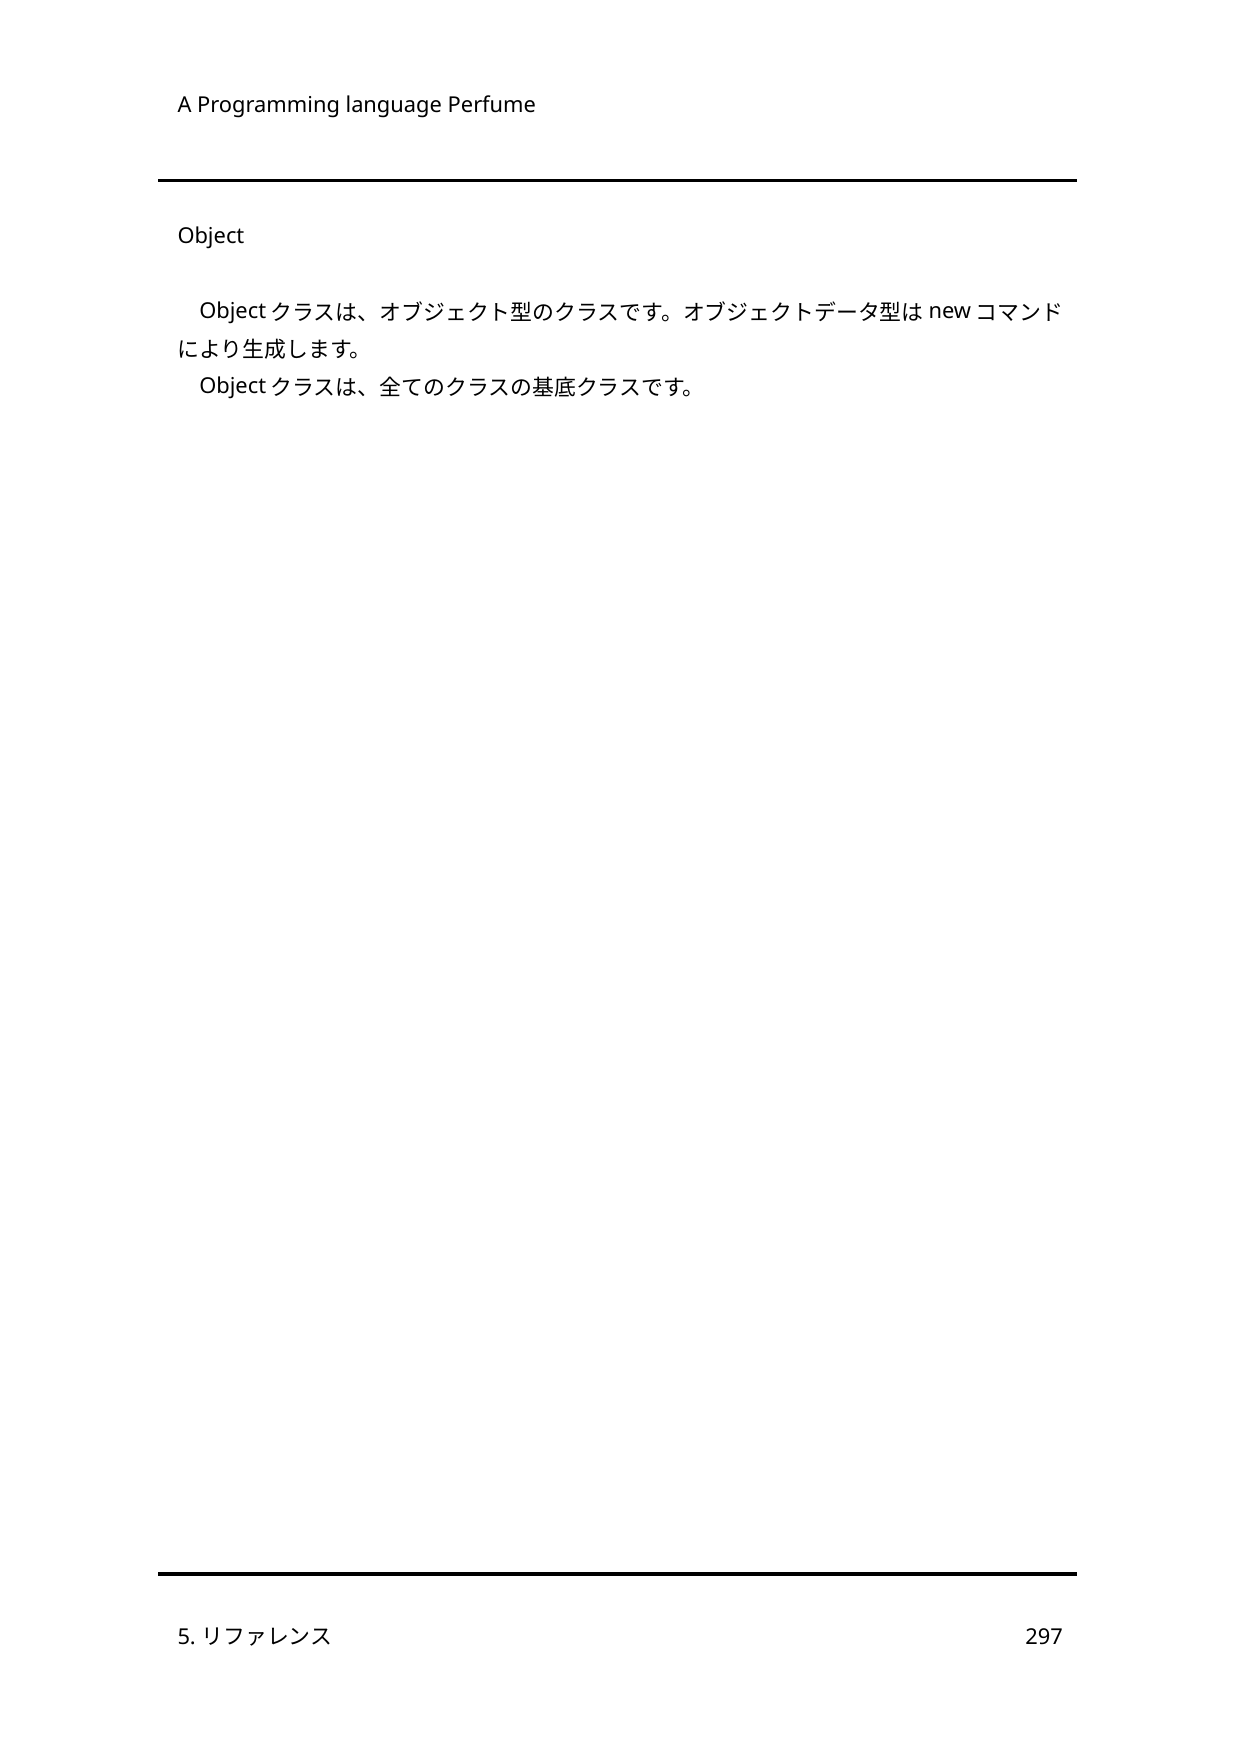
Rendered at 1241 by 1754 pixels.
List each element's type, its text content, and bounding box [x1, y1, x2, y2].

text Objectクラスは、オブジェクト型のクラスです。オブジェクトデータ型はnewコマンドにより生成します。 [177, 292, 1063, 367]
text Objectクラスは、全てのクラスの基底クラスです。 [177, 367, 1063, 404]
subtitle Object [177, 217, 1063, 254]
